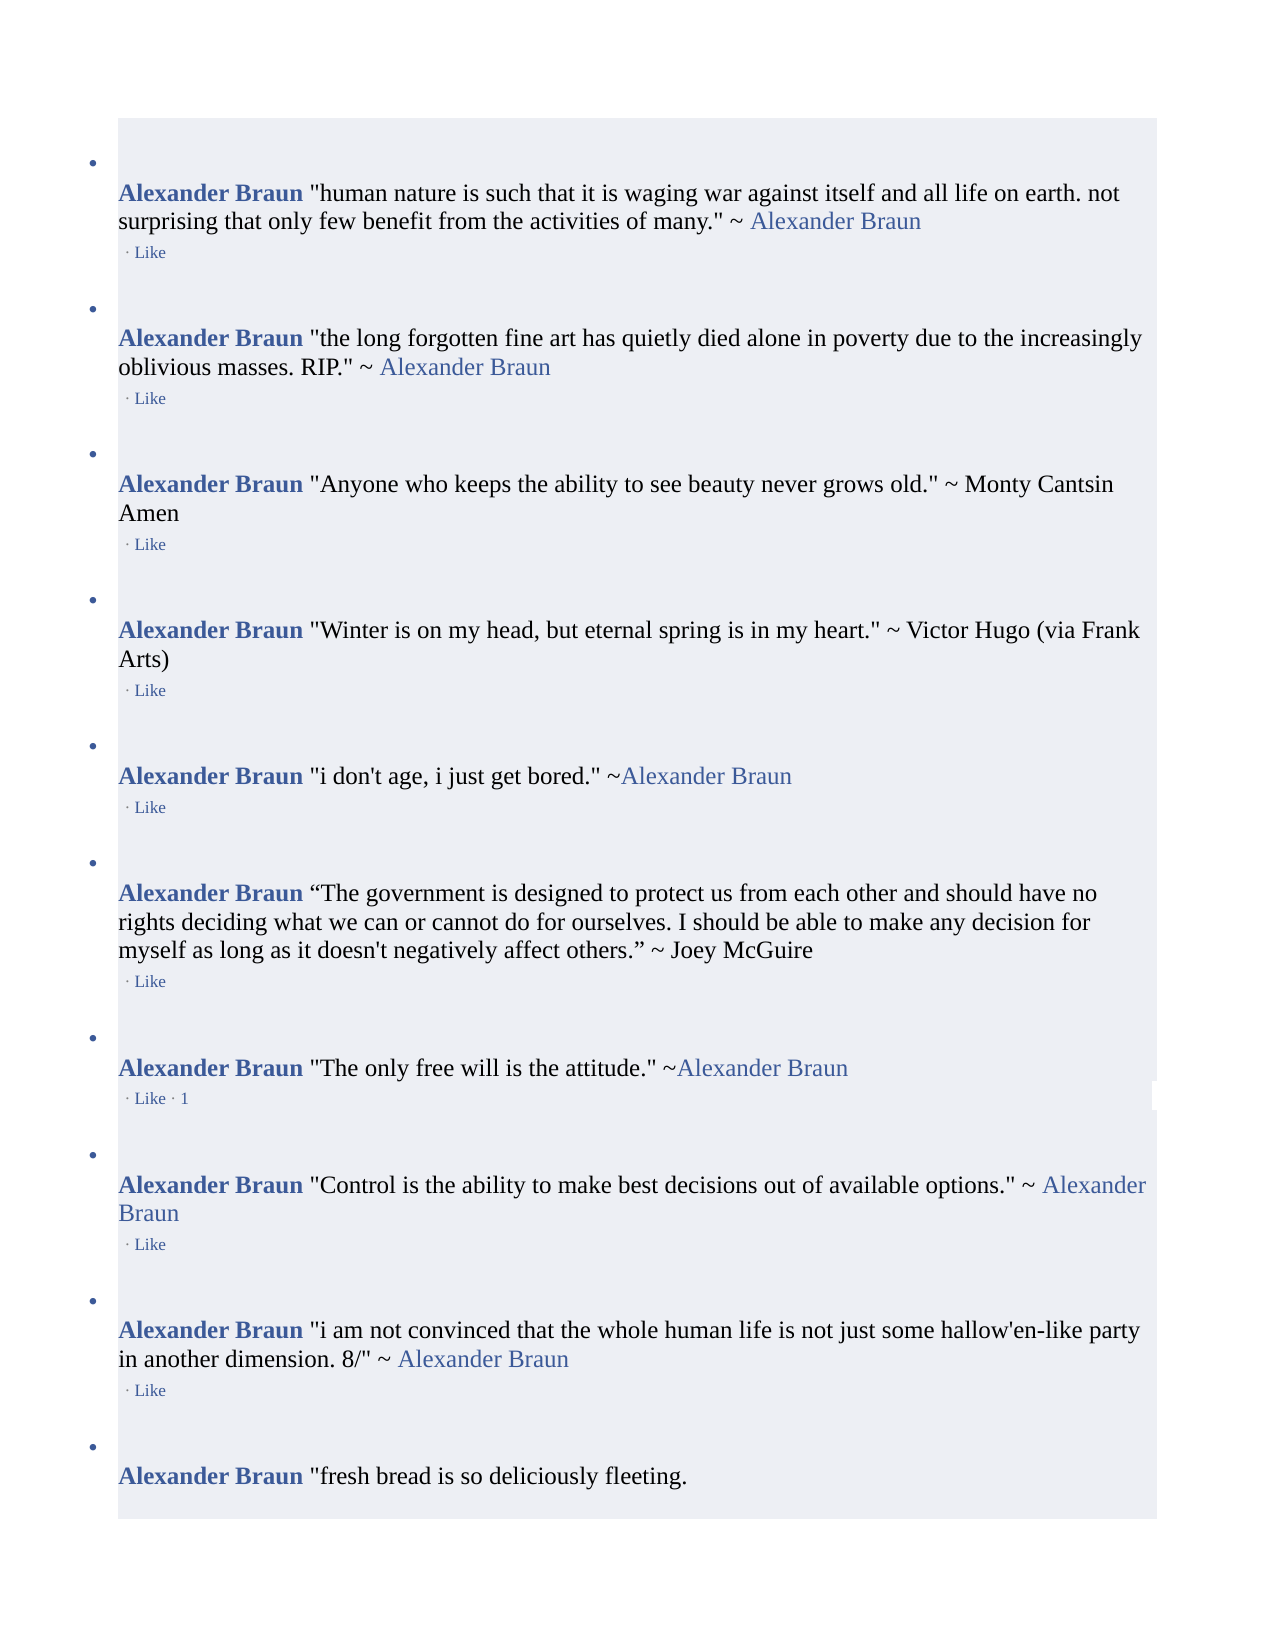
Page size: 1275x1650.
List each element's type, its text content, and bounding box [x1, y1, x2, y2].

list Alexander Braun "human nature is such that it is waging war against itself and all life on earth. not surprising that only few benefit from the activities of many." ~ Alexander Braun [118, 178, 1157, 235]
list · Like [118, 673, 1157, 701]
list · Like [118, 1227, 1157, 1256]
list Alexander Braun "i am not convinced that the whole human life is not just some hallow'en-like party in another dimension. 8/" ~ Alexander Braun [118, 1316, 1157, 1373]
list Alexander Braun "the long forgotten fine art has quietly died alone in poverty due to the increasingly oblivious masses. RIP." ~ Alexander Braun [118, 323, 1157, 381]
list · Like · 1 [118, 1081, 1152, 1110]
list · Like [118, 790, 1157, 818]
list · Like [118, 235, 1157, 264]
list Alexander Braun "The only free will is the attitude." ~Alexander Braun [118, 1053, 1157, 1081]
list · Like [118, 527, 1157, 556]
list · Like [118, 1373, 1157, 1402]
list Alexander Braun "Anyone who keeps the ability to see beauty never grows old." ~ Monty Cantsin Amen [118, 469, 1157, 527]
list Alexander Braun "fresh bread is so deliciously fleeting. [118, 1461, 1157, 1519]
list Alexander Braun "i don't age, i just get bored." ~Alexander Braun [118, 761, 1157, 790]
list Alexander Braun "Control is the ability to make best decisions out of available options." ~ Alexander Braun [118, 1170, 1157, 1227]
list Alexander Braun "Winter is on my head, but eternal spring is in my heart." ~ Victor Hugo (via Frank Arts) [118, 615, 1157, 673]
list · Like [118, 964, 1157, 993]
list Alexander Braun “The government is designed to protect us from each other and should have no rights deciding what we can or cannot do for ourselves. I should be able to make any decision for myself as long as it doesn't negatively affect others.” ~ Joey McGuire [118, 878, 1157, 964]
list · Like [118, 381, 1157, 410]
